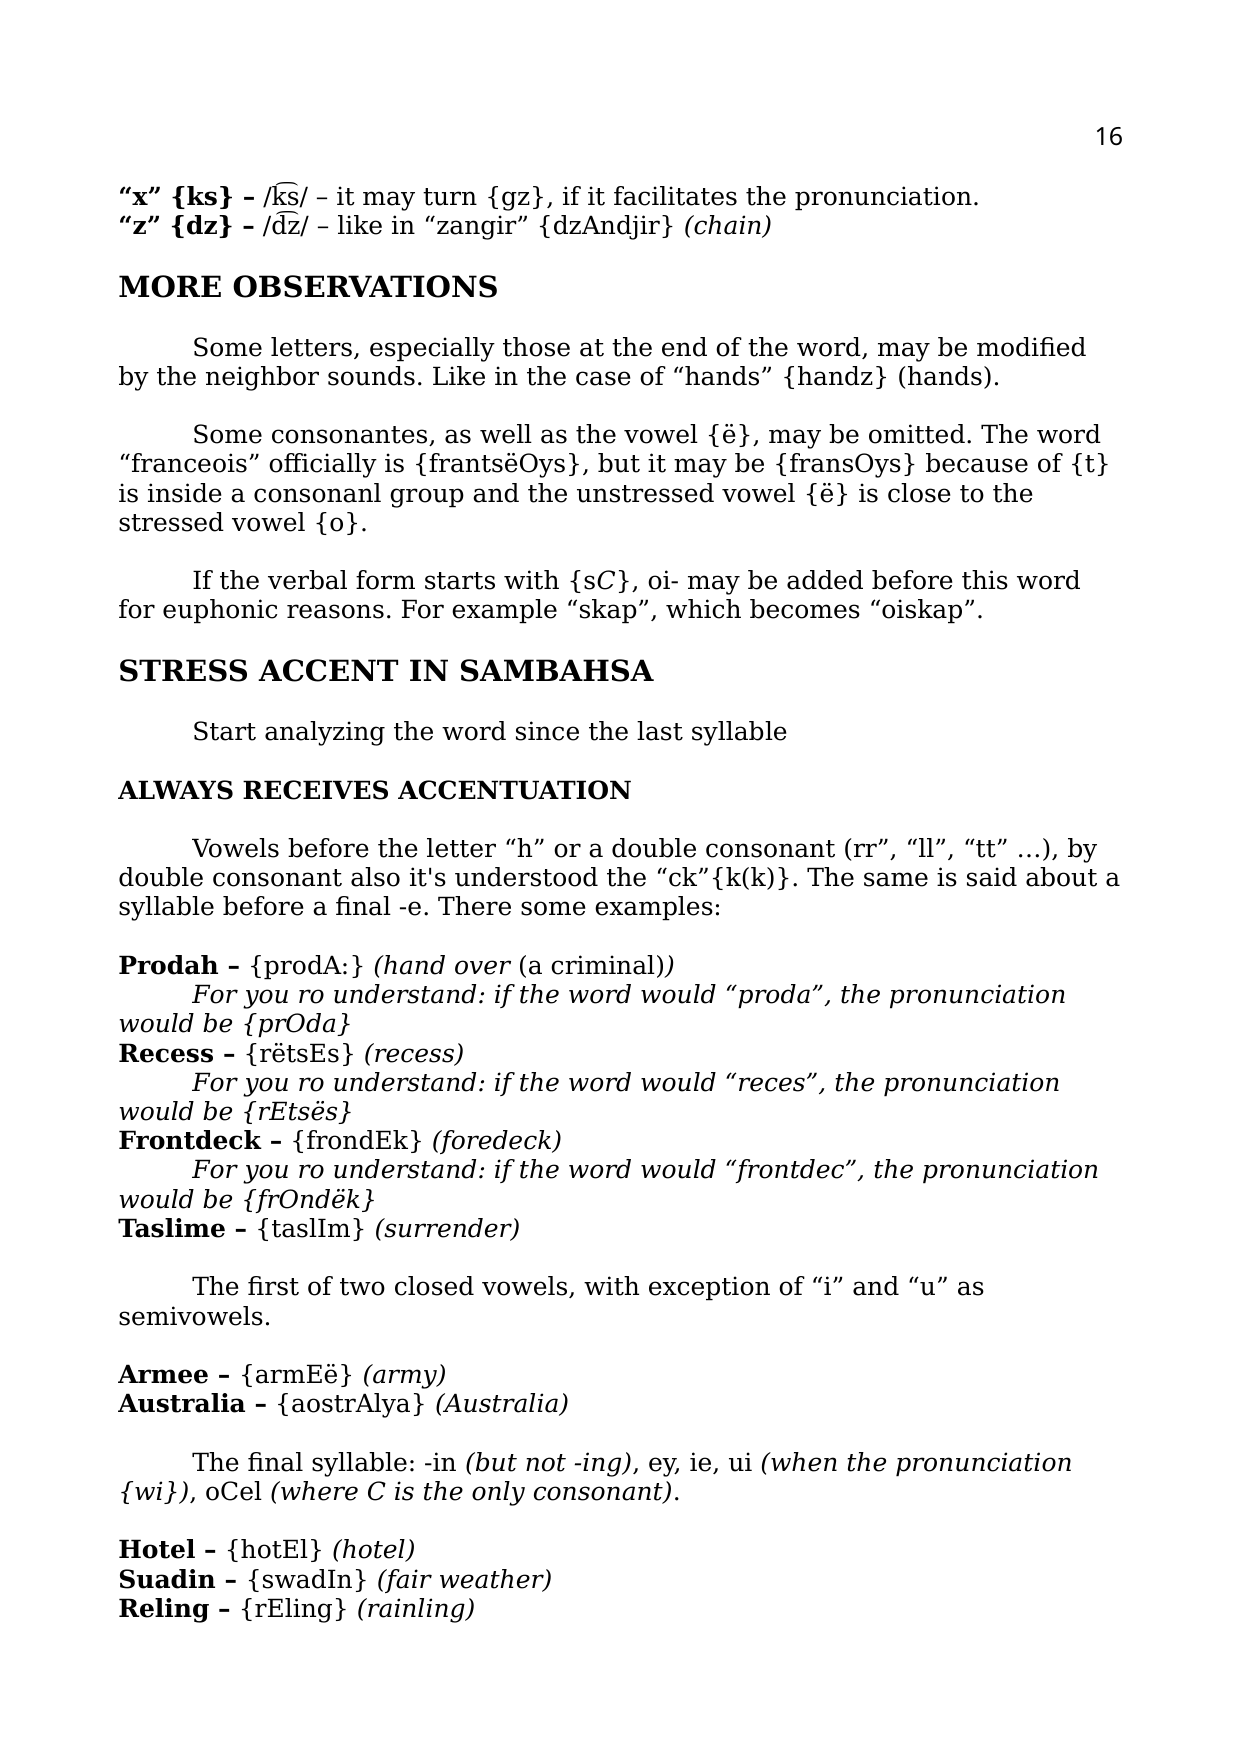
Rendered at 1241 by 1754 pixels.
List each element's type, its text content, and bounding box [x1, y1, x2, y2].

text “x” {ks} – /k͡s/ – it may turn {gz}, if it facilitates the pronunciation. [118, 182, 1123, 211]
text Reling – {rEling} (rainling) [118, 1594, 1123, 1623]
subtitle STRESS ACCENT IN SAMBAHSA [118, 654, 1123, 688]
text Start analyzing the word since the last syllable [118, 717, 1123, 746]
text Australia – {aostrAlya} (Australia) [118, 1389, 1123, 1419]
text Taslime – {taslIm} (surrender) [118, 1214, 1123, 1243]
subtitle ALWAYS RECEIVES ACCENTUATION [118, 776, 1123, 805]
text Frontdeck – {frondEk} (foredeck) [118, 1126, 1123, 1156]
text The final syllable: -in (but not -ing), ey, ie, ui (when the pronunciation {wi}), oCel (where C is the only consonant). [118, 1448, 1123, 1506]
text Hotel – {hotEl} (hotel) [118, 1535, 1123, 1565]
text If the verbal form starts with {sC}, oi- may be added before this word for euphonic reasons. For example “skap”, which becomes “oiskap”. [118, 566, 1123, 625]
text Prodah – {prodA:} (hand over (a criminal)) For you ro understand: if the word would “proda”, the pronunciation would be {prOda} [118, 951, 1123, 1038]
text “z” {dz} – /d͡z/ – like in “zangir” {dzAndjir} (chain) [118, 211, 1123, 240]
text Suadin – {swadIn} (fair weather) [118, 1565, 1123, 1594]
text For you ro understand: if the word would “frontdec”, the pronunciation would be {frOndëk} [118, 1156, 1123, 1214]
text Some consonantes, as well as the vowel {ë}, may be omitted. The word “franceois” officially is {frantsëOys}, but it may be {fransOys} because of {t} is inside a consonanl group and the unstressed vowel {ë} is close to the stressed vowel {o}. [118, 421, 1123, 537]
text Recess – {rëtsEs} (recess) [118, 1038, 1123, 1068]
text For you ro understand: if the word would “reces”, the pronunciation would be {rEtsës} [118, 1068, 1123, 1126]
text Armee – {armEë} (army) [118, 1360, 1123, 1389]
text Vowels before the letter “h” or a double consonant (rr”, “ll”, “tt” …), by double consonant also it's understood the “ck”{k(k)}. The same is said about a syllable before a final -e. There some examples: [118, 834, 1123, 922]
text Some letters, especially those at the end of the word, may be modified by the neighbor sounds. Like in the case of “hands” {handz} (hands). [118, 333, 1123, 391]
subtitle MORE OBSERVATIONS [118, 269, 1123, 304]
text The first of two closed vowels, with exception of “i” and “u” as semivowels. [118, 1272, 1123, 1331]
